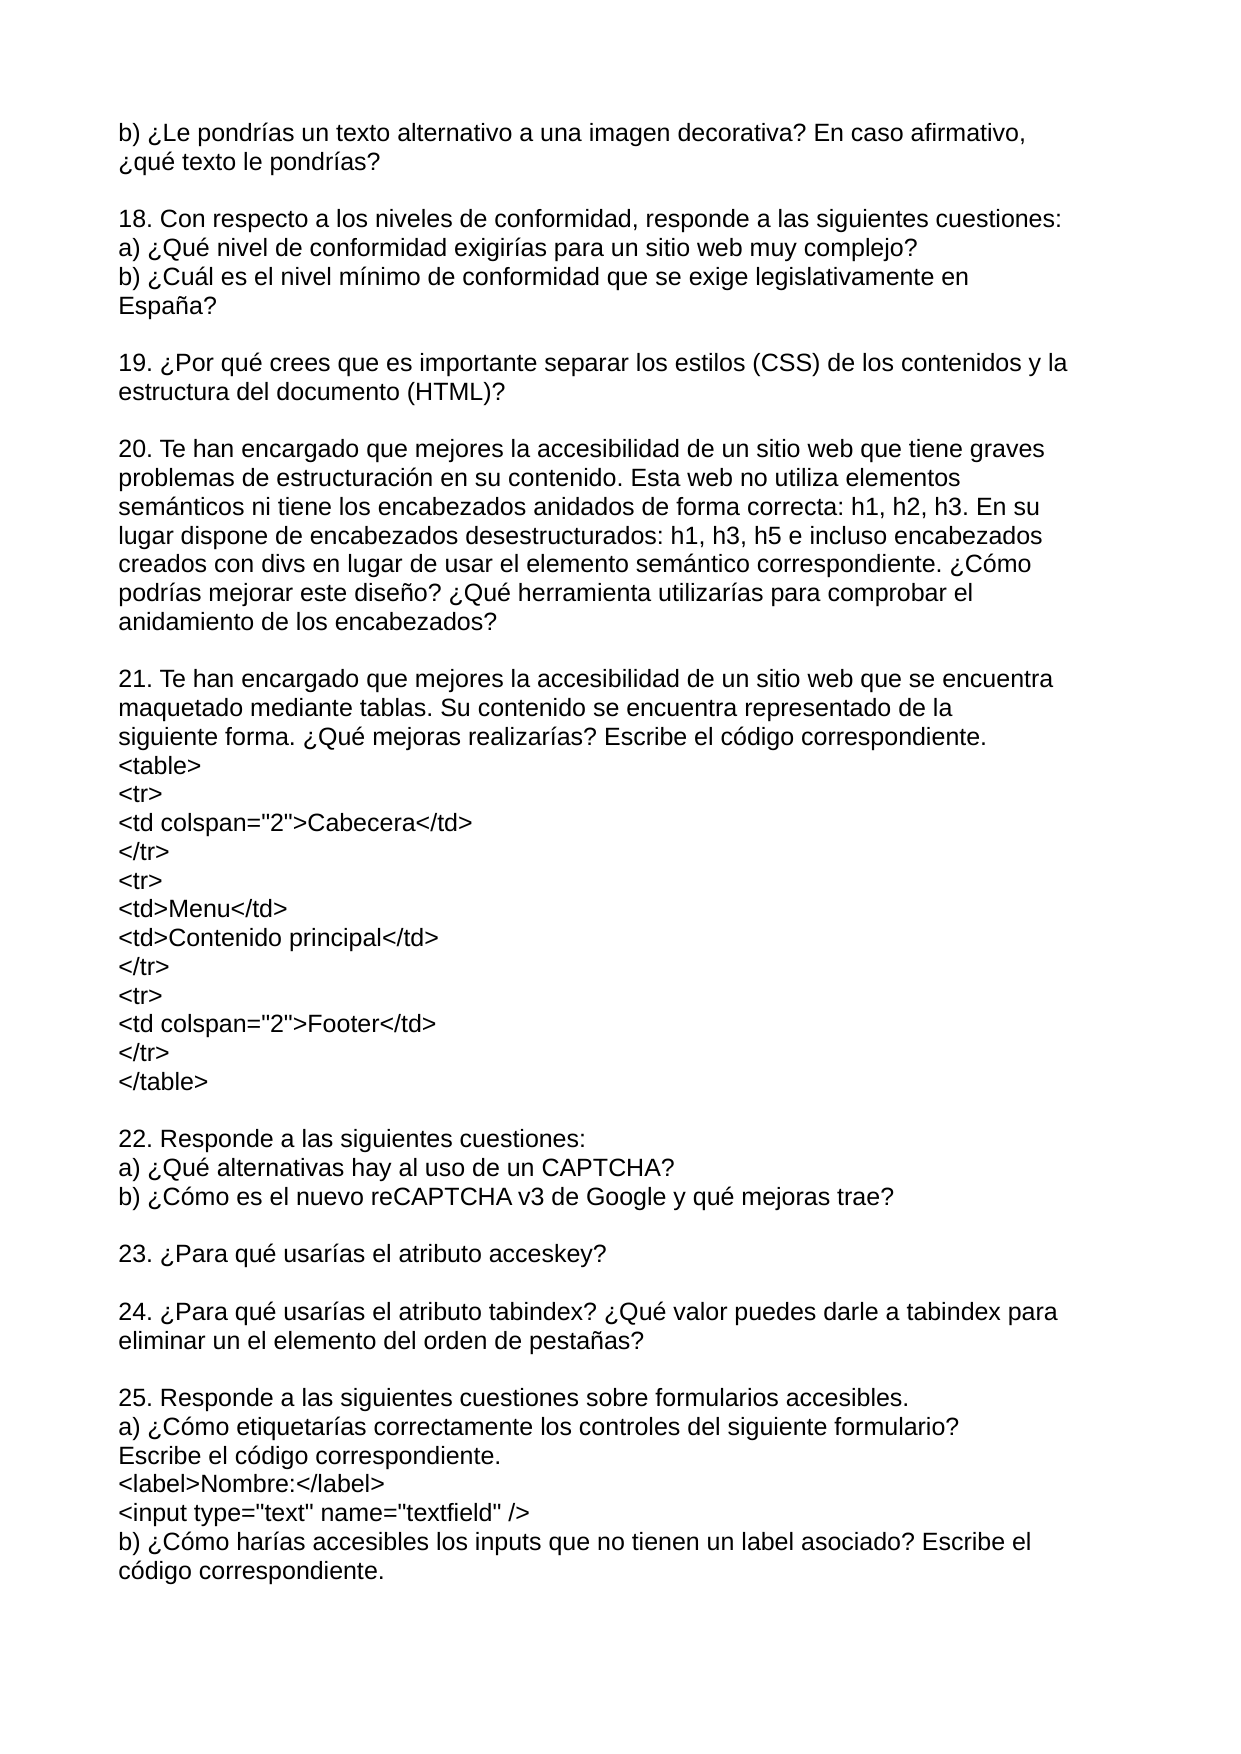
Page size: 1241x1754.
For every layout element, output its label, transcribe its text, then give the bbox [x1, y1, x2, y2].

text siguiente forma. ¿Qué mejoras realizarías? Escribe el código correspondiente. [118, 722, 1122, 751]
text <td colspan="2">Footer</td> [118, 1009, 1122, 1038]
text problemas de estructuración en su contenido. Esta web no utiliza elementos [118, 463, 1122, 492]
text anidamiento de los encabezados? [118, 607, 1122, 636]
text maquetado mediante tablas. Su contenido se encuentra representado de la [118, 693, 1122, 722]
text Escribe el código correspondiente. [118, 1441, 1122, 1469]
text <td>Contenido principal</td> [118, 923, 1122, 952]
text b) ¿Cómo harías accesibles los inputs que no tienen un label asociado? Escribe el [118, 1527, 1122, 1556]
text <td colspan="2">Cabecera</td> [118, 808, 1122, 837]
text <label>Nombre:</label> [118, 1469, 1122, 1498]
text </table> [118, 1067, 1122, 1096]
text b) ¿Cuál es el nivel mínimo de conformidad que se exige legislativamente en [118, 262, 1122, 291]
text <td>Menu</td> [118, 894, 1122, 923]
text b) ¿Le pondrías un texto alternativo a una imagen decorativa? En caso afirmativo, [118, 118, 1122, 147]
text 19. ¿Por qué crees que es importante separar los estilos (CSS) de los contenidos y la [118, 348, 1122, 377]
text </tr> [118, 952, 1122, 981]
text 20. Te han encargado que mejores la accesibilidad de un sitio web que tiene graves [118, 434, 1122, 463]
text <tr> [118, 779, 1122, 808]
text lugar dispone de encabezados desestructurados: h1, h3, h5 e incluso encabezados [118, 521, 1122, 549]
text creados con divs en lugar de usar el elemento semántico correspondiente. ¿Cómo podrías mejorar este diseño? ¿Qué herramienta utilizarías para comprobar el [118, 549, 1122, 607]
text <input type="text" name="textfield" /> [118, 1498, 1122, 1527]
text semánticos ni tiene los encabezados anidados de forma correcta: h1, h2, h3. En su [118, 492, 1122, 521]
text 25. Responde a las siguientes cuestiones sobre formularios accesibles. [118, 1383, 1122, 1412]
text 18. Con respecto a los niveles de conformidad, responde a las siguientes cuestiones: [118, 204, 1122, 233]
text España? [118, 291, 1122, 319]
text 23. ¿Para qué usarías el atributo acceskey? [118, 1239, 1122, 1268]
text estructura del documento (HTML)? [118, 377, 1122, 406]
text a) ¿Cómo etiquetarías correctamente los controles del siguiente formulario? [118, 1412, 1122, 1441]
text 21. Te han encargado que mejores la accesibilidad de un sitio web que se encuentra [118, 664, 1122, 693]
text </tr> [118, 837, 1122, 866]
text 24. ¿Para qué usarías el atributo tabindex? ¿Qué valor puedes darle a tabindex para [118, 1297, 1122, 1326]
text <tr> [118, 981, 1122, 1009]
text <tr> [118, 866, 1122, 894]
text </tr> [118, 1038, 1122, 1067]
text <table> [118, 751, 1122, 779]
text a) ¿Qué alternativas hay al uso de un CAPTCHA? [118, 1153, 1122, 1182]
text eliminar un el elemento del orden de pestañas? [118, 1326, 1122, 1354]
text código correspondiente. [118, 1556, 1122, 1584]
text 22. Responde a las siguientes cuestiones: [118, 1124, 1122, 1153]
text ¿qué texto le pondrías? [118, 147, 1122, 176]
text b) ¿Cómo es el nuevo reCAPTCHA v3 de Google y qué mejoras trae? [118, 1182, 1122, 1211]
text a) ¿Qué nivel de conformidad exigirías para un sitio web muy complejo? [118, 233, 1122, 262]
